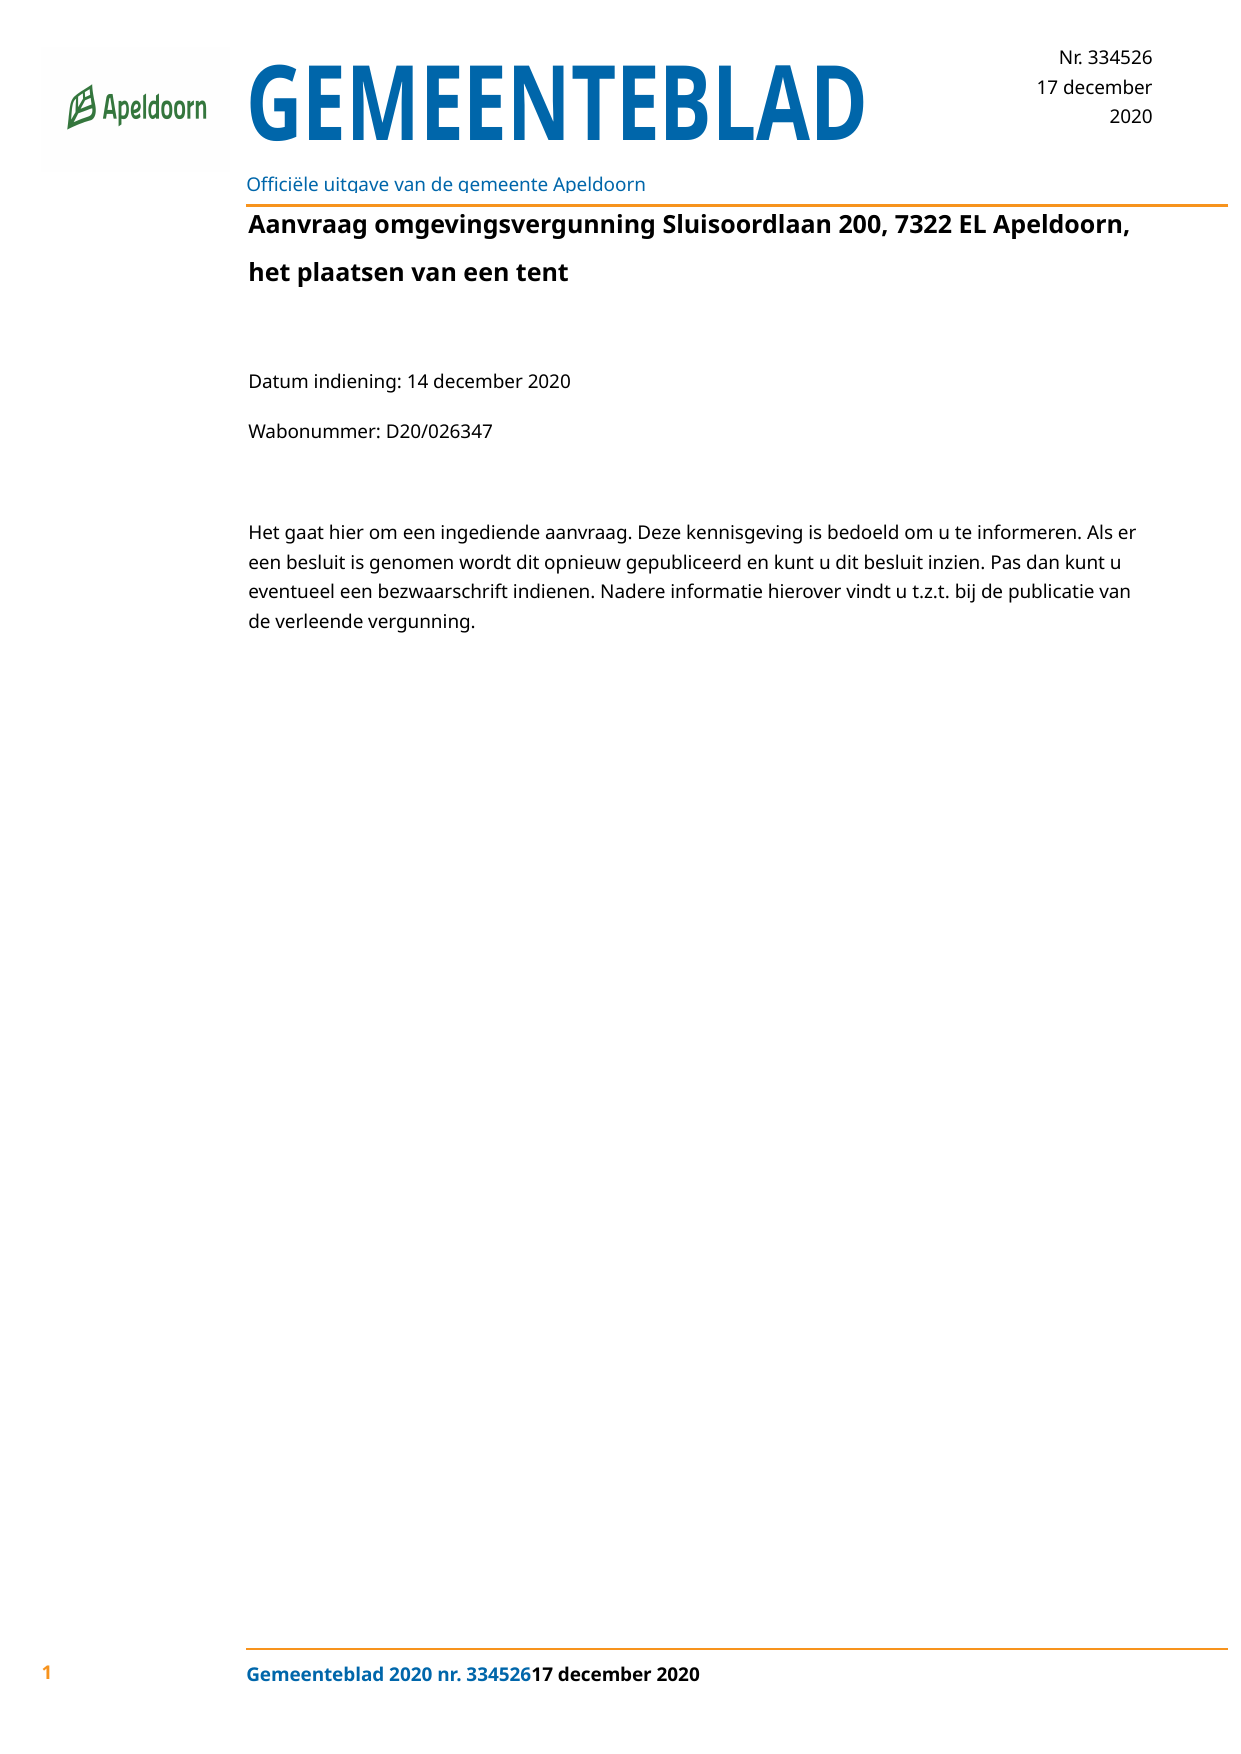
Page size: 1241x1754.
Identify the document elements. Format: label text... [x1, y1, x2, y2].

text Wabonummer: D20/026347 [248, 419, 1152, 444]
picture [41, 47, 231, 172]
text Het gaat hier om een ingediende aanvraag. Deze kennisgeving is bedoeld om u te informeren. Als er een besluit is genomen wordt dit opnieuw gepubliceerd en kunt u dit besluit inzien. Pas dan kunt u eventueel een bezwaarschrift indienen. Nadere informatie hierover vindt u t.z.t. bij de publicatie van de verleende vergunning. [248, 519, 1152, 634]
text Datum indiening: 14 december 2020 [248, 368, 1152, 394]
text Aanvraag omgevingsvergunning Sluisoordlaan 200, 7322 EL Apeldoorn, het plaatsen van een tent [248, 207, 1152, 288]
